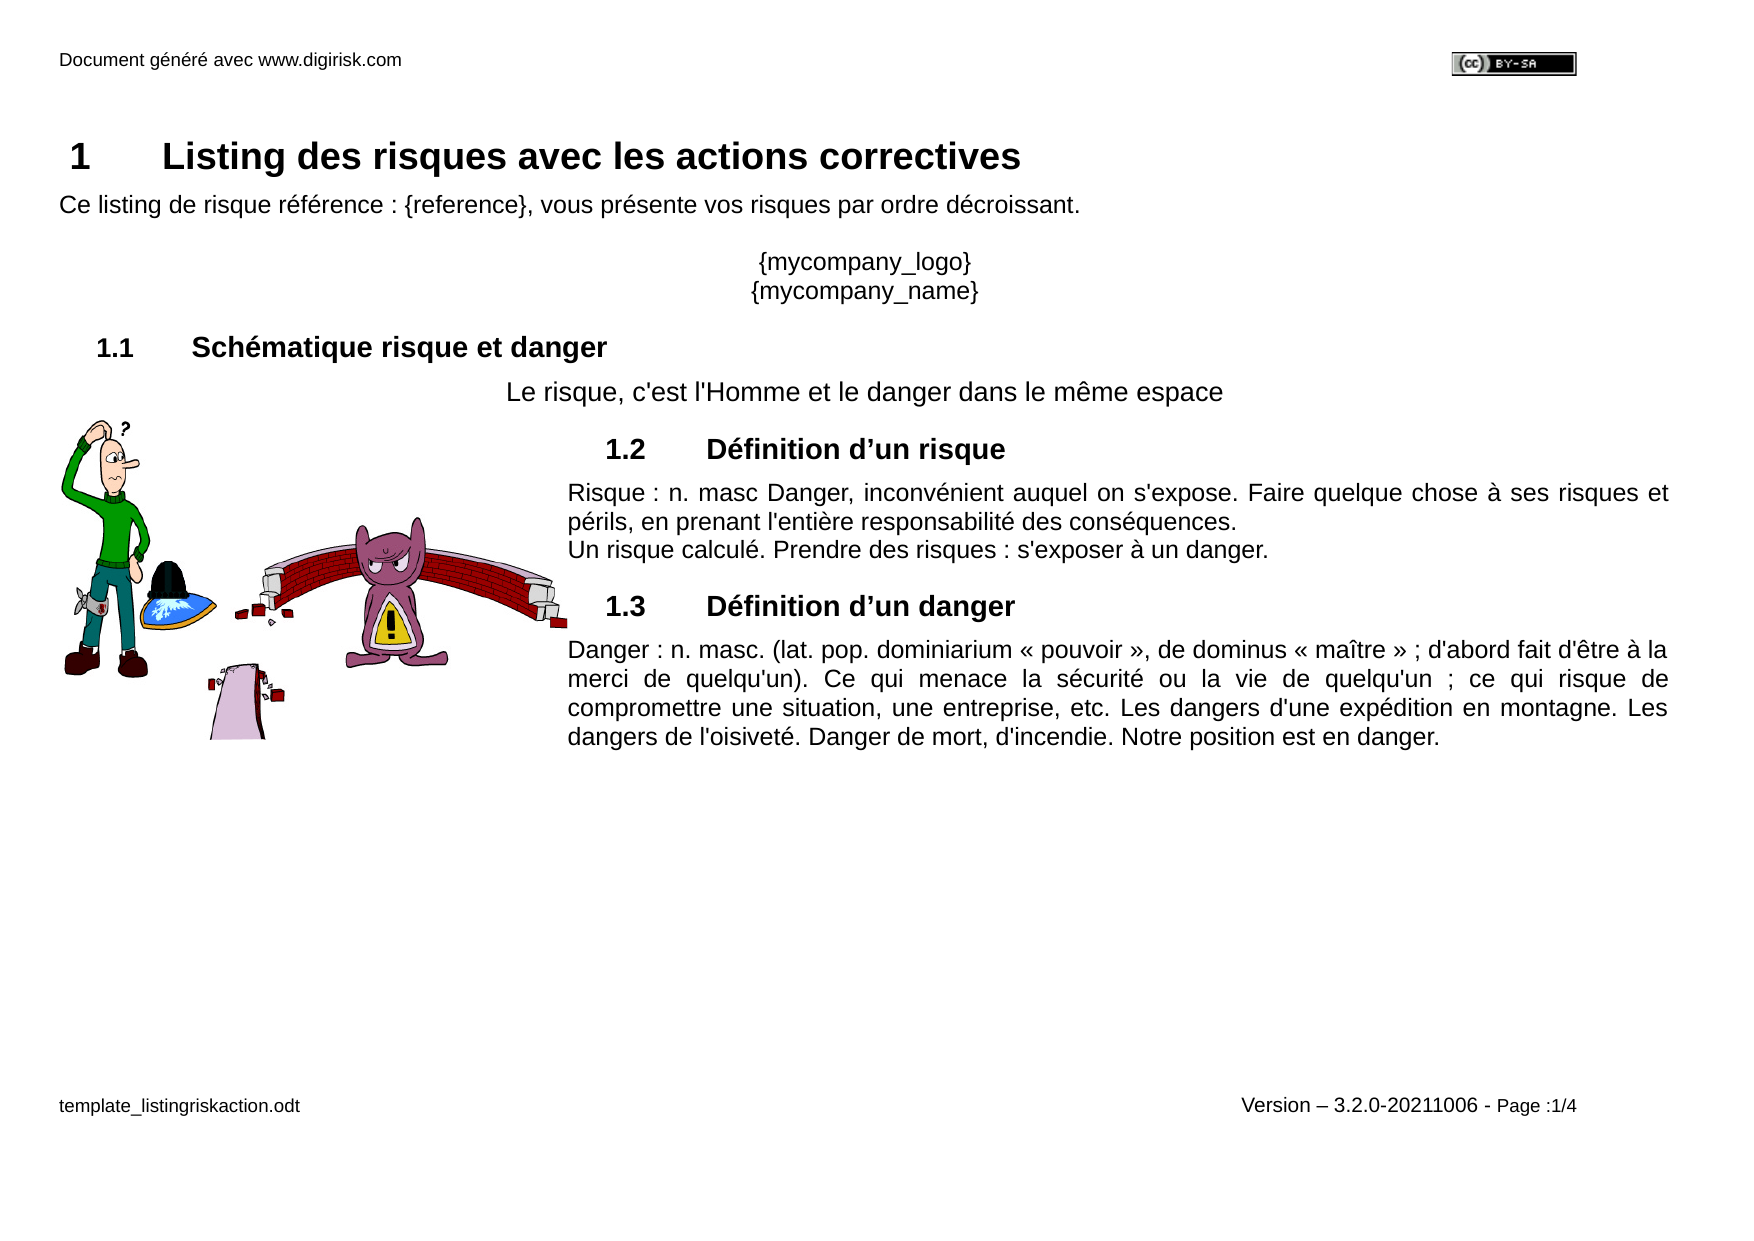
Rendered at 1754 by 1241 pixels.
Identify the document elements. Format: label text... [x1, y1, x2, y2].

text {mycompany_name} [59, 276, 1671, 304]
subtitle Listing des risques avec les actions correctives [59, 133, 1671, 177]
text Le risque, c'est l'Homme et le danger dans le même espace [59, 376, 1671, 407]
picture [61, 420, 568, 740]
picture [1451, 52, 1577, 76]
subtitle Schématique risque et danger [88, 329, 1671, 363]
text Un risque calculé. Prendre des risques : s'exposer à un danger. [568, 535, 1671, 564]
subtitle Définition d’un danger [568, 589, 1671, 623]
text {mycompany_logo} [59, 247, 1671, 276]
text Risque : n. masc Danger, inconvénient auquel on s'expose. Faire quelque chose à ses risques et périls, en prenant l'entière responsabilité des conséquences. [568, 478, 1671, 535]
text Ce listing de risque référence : {reference}, vous présente vos risques par ordre décroissant. [59, 189, 1671, 218]
subtitle Définition d’un risque [568, 432, 1671, 465]
text Danger : n. masc. (lat. pop. dominiarium « pouvoir », de dominus « maître » ; d'abord fait d'être à la merci de quelqu'un). Ce qui menace la sécurité ou la vie de quelqu'un ; ce qui risque de compromettre une situation, une entreprise, etc. Les dangers d'une expédition en montagne. Les dangers de l'oisiveté. Danger de mort, d'incendie. Notre position est en danger. [59, 635, 1671, 750]
